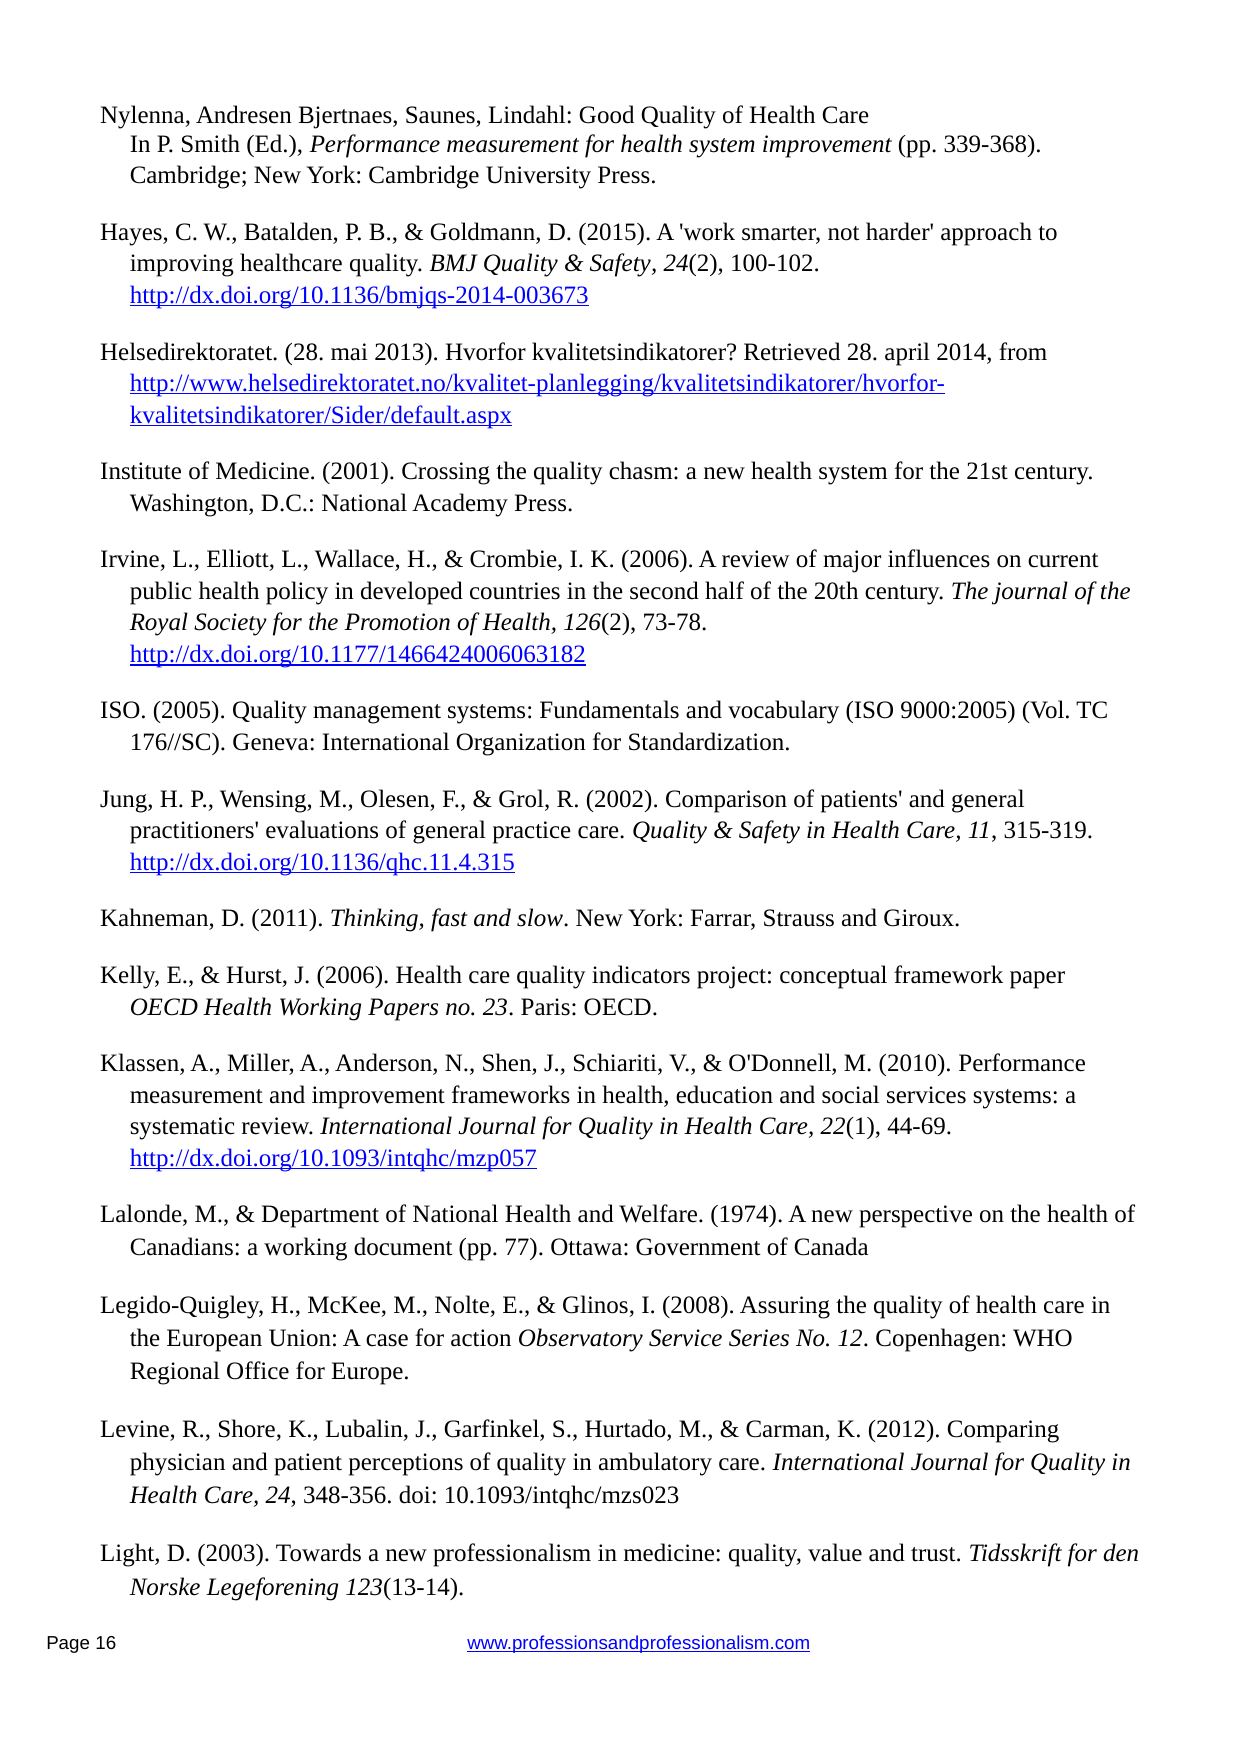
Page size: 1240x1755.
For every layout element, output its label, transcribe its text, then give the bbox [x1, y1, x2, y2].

text ISO. (2005). Quality management systems: Fundamentals and vocabulary (ISO 9000:2005) (Vol. TC 176//SC). Geneva: International Organization for Standardization. [100, 696, 1139, 756]
text Klassen, A., Miller, A., Anderson, N., Shen, J., Schiariti, V., & O'Donnell, M. (2010). Performance measurement and improvement frameworks in health, education and social services systems: a systematic review. International Journal for Quality in Health Care, 22(1), 44-69. http://dx.doi.org/10.1093/intqhc/mzp057 [100, 1048, 1139, 1172]
text Light, D. (2003). Towards a new professionalism in medicine: quality, value and trust. Tidsskrift for den Norske Legeforening 123(13-14). [100, 1538, 1139, 1600]
text Legido-Quigley, H., McKee, M., Nolte, E., & Glinos, I. (2008). Assuring the quality of health care in the European Union: A case for action Observatory Service Series No. 12. Copenhagen: WHO Regional Office for Europe. [100, 1290, 1139, 1385]
text Kelly, E., & Hurst, J. (2006). Health care quality indicators project: conceptual framework paper OECD Health Working Papers no. 23. Paris: OECD. [100, 960, 1139, 1020]
text Irvine, L., Elliott, L., Wallace, H., & Crombie, I. K. (2006). A review of major influences on current public health policy in developed countries in the second half of the 20th century. The journal of the Royal Society for the Promotion of Health, 126(2), 73-78. http://dx.doi.org/10.1177/1466424006063182 [100, 544, 1139, 668]
text Jung, H. P., Wensing, M., Olesen, F., & Grol, R. (2002). Comparison of patients' and general practitioners' evaluations of general practice care. Quality & Safety in Health Care, 11, 315-319. http://dx.doi.org/10.1136/qhc.11.4.315 [100, 784, 1139, 876]
text Lalonde, M., & Department of National Health and Welfare. (1974). A new perspective on the health of Canadians: a working document (pp. 77). Ottawa: Government of Canada [100, 1199, 1139, 1261]
text Kahneman, D. (2011). Thinking, fast and slow. New York: Farrar, Strauss and Giroux. [100, 903, 1139, 932]
text Institute of Medicine. (2001). Crossing the quality chasm: a new health system for the 21st century. Washington, D.C.: National Academy Press. [100, 456, 1139, 517]
text Helsedirektoratet. (28. mai 2013). Hvorfor kvalitetsindikatorer? Retrieved 28. april 2014, from http://www.helsedirektoratet.no/kvalitet-planlegging/kvalitetsindikatorer/hvorfor-kvalitetsindikatorer/Sider/default.aspx [100, 337, 1139, 428]
text In P. Smith (Ed.), Performance measurement for health system improvement (pp. 339-368). Cambridge; New York: Cambridge University Press. [100, 129, 1139, 189]
text Hayes, C. W., Batalden, P. B., & Goldmann, D. (2015). A 'work smarter, not harder' approach to improving healthcare quality. BMJ Quality & Safety, 24(2), 100-102. http://dx.doi.org/10.1136/bmjqs-2014-003673 [100, 217, 1139, 309]
text Levine, R., Shore, K., Lubalin, J., Garfinkel, S., Hurtado, M., & Carman, K. (2012). Comparing physician and patient perceptions of quality in ambulatory care. International Journal for Quality in Health Care, 24, 348-356. doi: 10.1093/intqhc/mzs023 [100, 1414, 1139, 1509]
